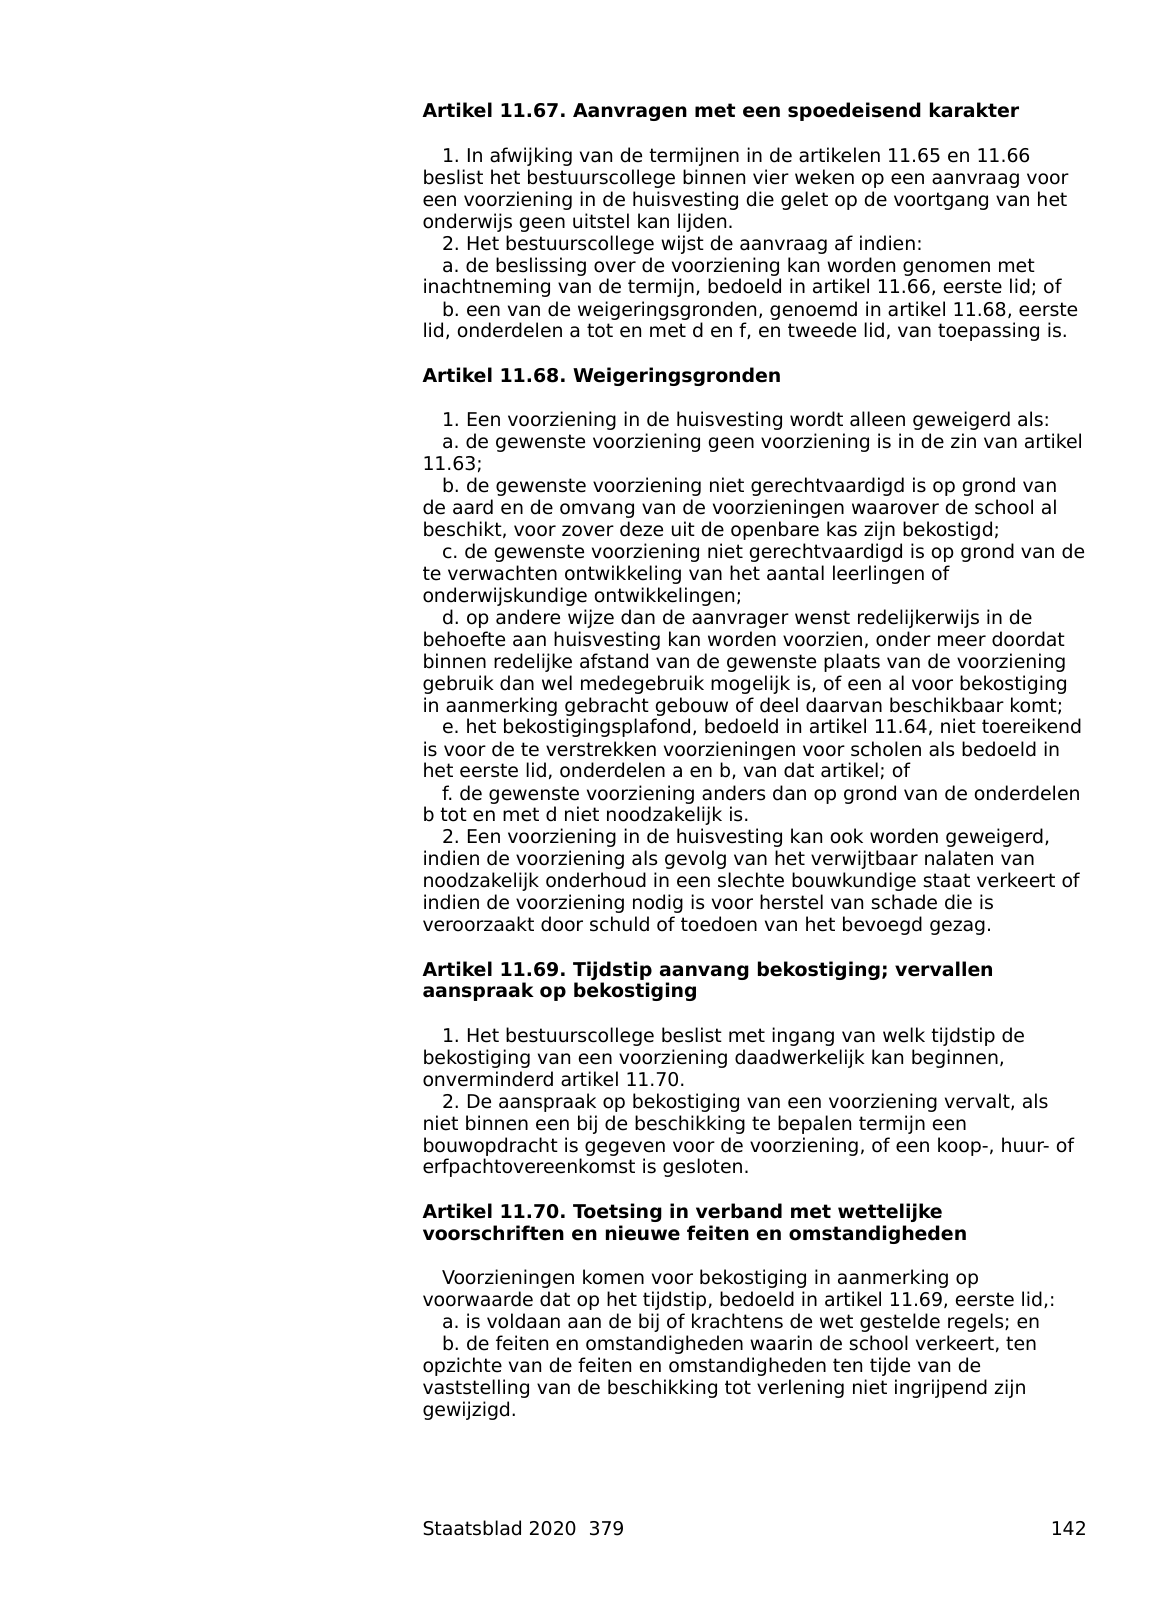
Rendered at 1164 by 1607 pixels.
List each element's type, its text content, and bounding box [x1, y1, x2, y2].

subtitle Artikel 11.68. Weigeringsgronden [422, 364, 1087, 387]
text d. op andere wijze dan de aanvrager wenst redelijkerwijs in de behoefte aan huisvesting kan worden voorzien, onder meer doordat binnen redelijke afstand van de gewenste plaats van de voorziening gebruik dan wel medegebruik mogelijk is, of een al voor bekostiging in aanmerking gebracht gebouw of deel daarvan beschikbaar komt; [422, 607, 1087, 716]
subtitle Artikel 11.67. Aanvragen met een spoedeisend karakter [422, 100, 1087, 122]
subtitle Artikel 11.70. Toetsing in verband met wettelijke voorschriften en nieuwe feiten en omstandigheden [422, 1201, 1087, 1244]
text 1. Een voorziening in de huisvesting wordt alleen geweigerd als: [422, 409, 1087, 431]
text 2. Het bestuurscollege wijst de aanvraag af indien: [422, 232, 1087, 254]
text e. het bekostigingsplafond, bedoeld in artikel 11.64, niet toereikend is voor de te verstrekken voorzieningen voor scholen als bedoeld in het eerste lid, onderdelen a en b, van dat artikel; of [422, 716, 1087, 782]
subtitle Artikel 11.69. Tijdstip aanvang bekostiging; vervallen aanspraak op bekostiging [422, 958, 1087, 1002]
text c. de gewenste voorziening niet gerechtvaardigd is op grond van de te verwachten ontwikkeling van het aantal leerlingen of onderwijskundige ontwikkelingen; [422, 541, 1087, 607]
text Voorzieningen komen voor bekostiging in aanmerking op voorwaarde dat op het tijdstip, bedoeld in artikel 11.69, eerste lid,: [422, 1267, 1087, 1311]
text a. de gewenste voorziening geen voorziening is in de zin van artikel 11.63; [422, 431, 1087, 475]
text a. is voldaan aan de bij of krachtens de wet gestelde regels; en [422, 1311, 1087, 1333]
text b. een van de weigeringsgronden, genoemd in artikel 11.68, eerste lid, onderdelen a tot en met d en f, en tweede lid, van toepassing is. [422, 298, 1087, 342]
text 1. Het bestuurscollege beslist met ingang van welk tijdstip de bekostiging van een voorziening daadwerkelijk kan beginnen, onverminderd artikel 11.70. [422, 1024, 1087, 1091]
text 2. De aanspraak op bekostiging van een voorziening vervalt, als niet binnen een bij de beschikking te bepalen termijn een bouwopdracht is gegeven voor de voorziening, of een koop-, huur- of erfpachtovereenkomst is gesloten. [422, 1091, 1087, 1178]
text f. de gewenste voorziening anders dan op grond van de onderdelen b tot en met d niet noodzakelijk is. [422, 782, 1087, 826]
text 2. Een voorziening in de huisvesting kan ook worden geweigerd, indien de voorziening als gevolg van het verwijtbaar nalaten van noodzakelijk onderhoud in een slechte bouwkundige staat verkeert of indien de voorziening nodig is voor herstel van schade die is veroorzaakt door schuld of toedoen van het bevoegd gezag. [422, 826, 1087, 936]
text b. de feiten en omstandigheden waarin de school verkeert, ten opzichte van de feiten en omstandigheden ten tijde van de vaststelling van de beschikking tot verlening niet ingrijpend zijn gewijzigd. [422, 1333, 1087, 1421]
text 1. In afwijking van de termijnen in de artikelen 11.65 en 11.66 beslist het bestuurscollege binnen vier weken op een aanvraag voor een voorziening in de huisvesting die gelet op de voortgang van het onderwijs geen uitstel kan lijden. [422, 144, 1087, 232]
text b. de gewenste voorziening niet gerechtvaardigd is op grond van de aard en de omvang van de voorzieningen waarover de school al beschikt, voor zover deze uit de openbare kas zijn bekostigd; [422, 475, 1087, 541]
text a. de beslissing over de voorziening kan worden genomen met inachtneming van de termijn, bedoeld in artikel 11.66, eerste lid; of [422, 254, 1087, 298]
